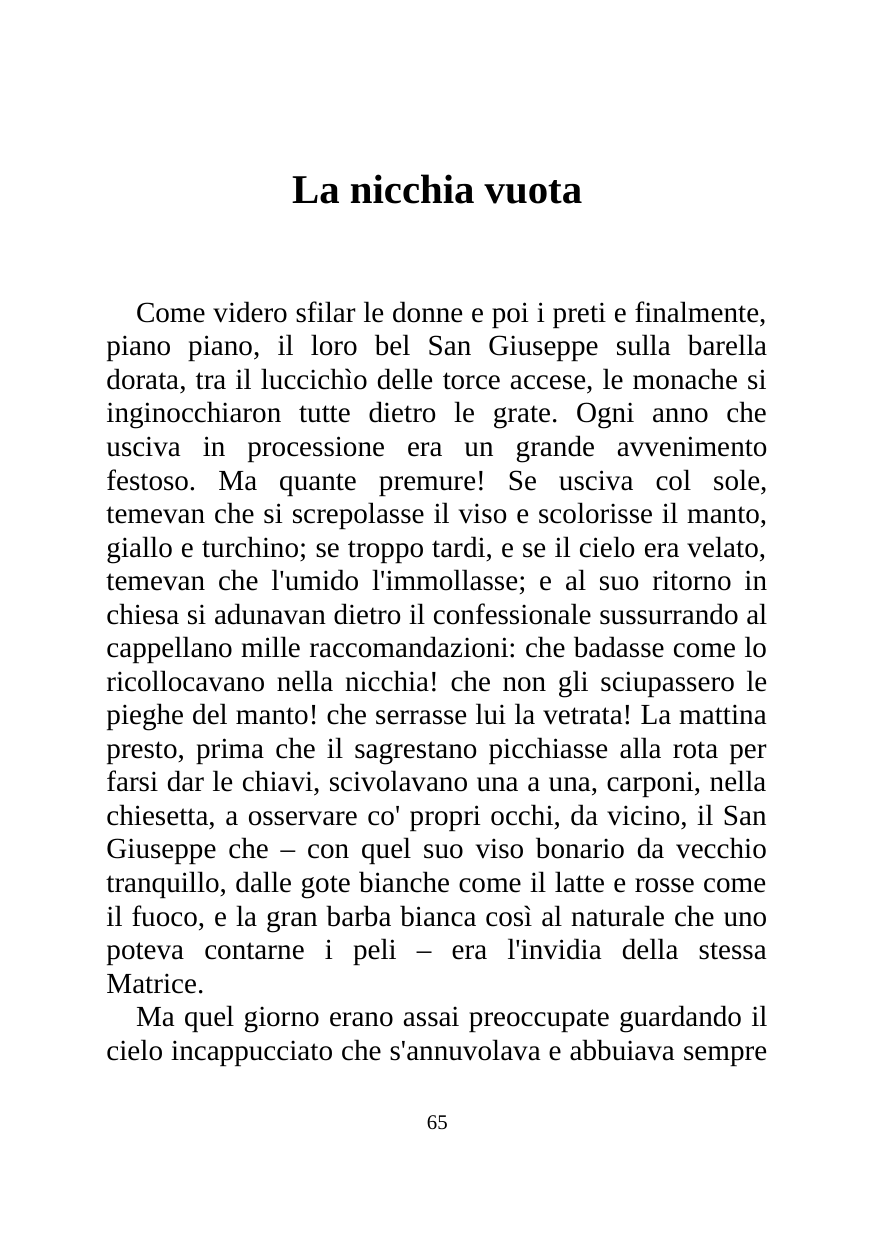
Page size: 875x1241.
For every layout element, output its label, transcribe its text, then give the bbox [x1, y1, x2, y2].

text Come videro sfilar le donne e poi i preti e finalmente, piano piano, il loro bel San Giuseppe sulla barella dorata, tra il luccichìo delle torce accese, le monache si inginocchiaron tutte dietro le grate. Ogni anno che usciva in processione era un grande avvenimento festoso. Ma quante premure! Se usciva col sole, temevan che si screpolasse il viso e scolorisse il manto, giallo e turchino; se troppo tardi, e se il cielo era velato, temevan che l'umido l'immollasse; e al suo ritorno in chiesa si adunavan dietro il confessionale sussurrando al cappellano mille raccomandazioni: che badasse come lo ricollocavano nella nicchia! che non gli sciupassero le pieghe del manto! che serrasse lui la vetrata! La mattina presto, prima che il sagrestano picchiasse alla rota per farsi dar le chiavi, scivolavano una a una, carponi, nella chiesetta, a osservare co' propri occhi, da vicino, il San Giuseppe che – con quel suo viso bonario da vecchio tranquillo, dalle gote bianche come il latte e rosse come il fuoco, e la gran barba bianca così al naturale che uno poteva contarne i peli – era l'invidia della stessa Matrice. [106, 295, 768, 999]
subtitle La nicchia vuota [106, 165, 768, 212]
text Ma quel giorno erano assai preoccupate guardando il cielo incappucciato che s'annuvolava e abbuiava sempre [106, 999, 768, 1066]
